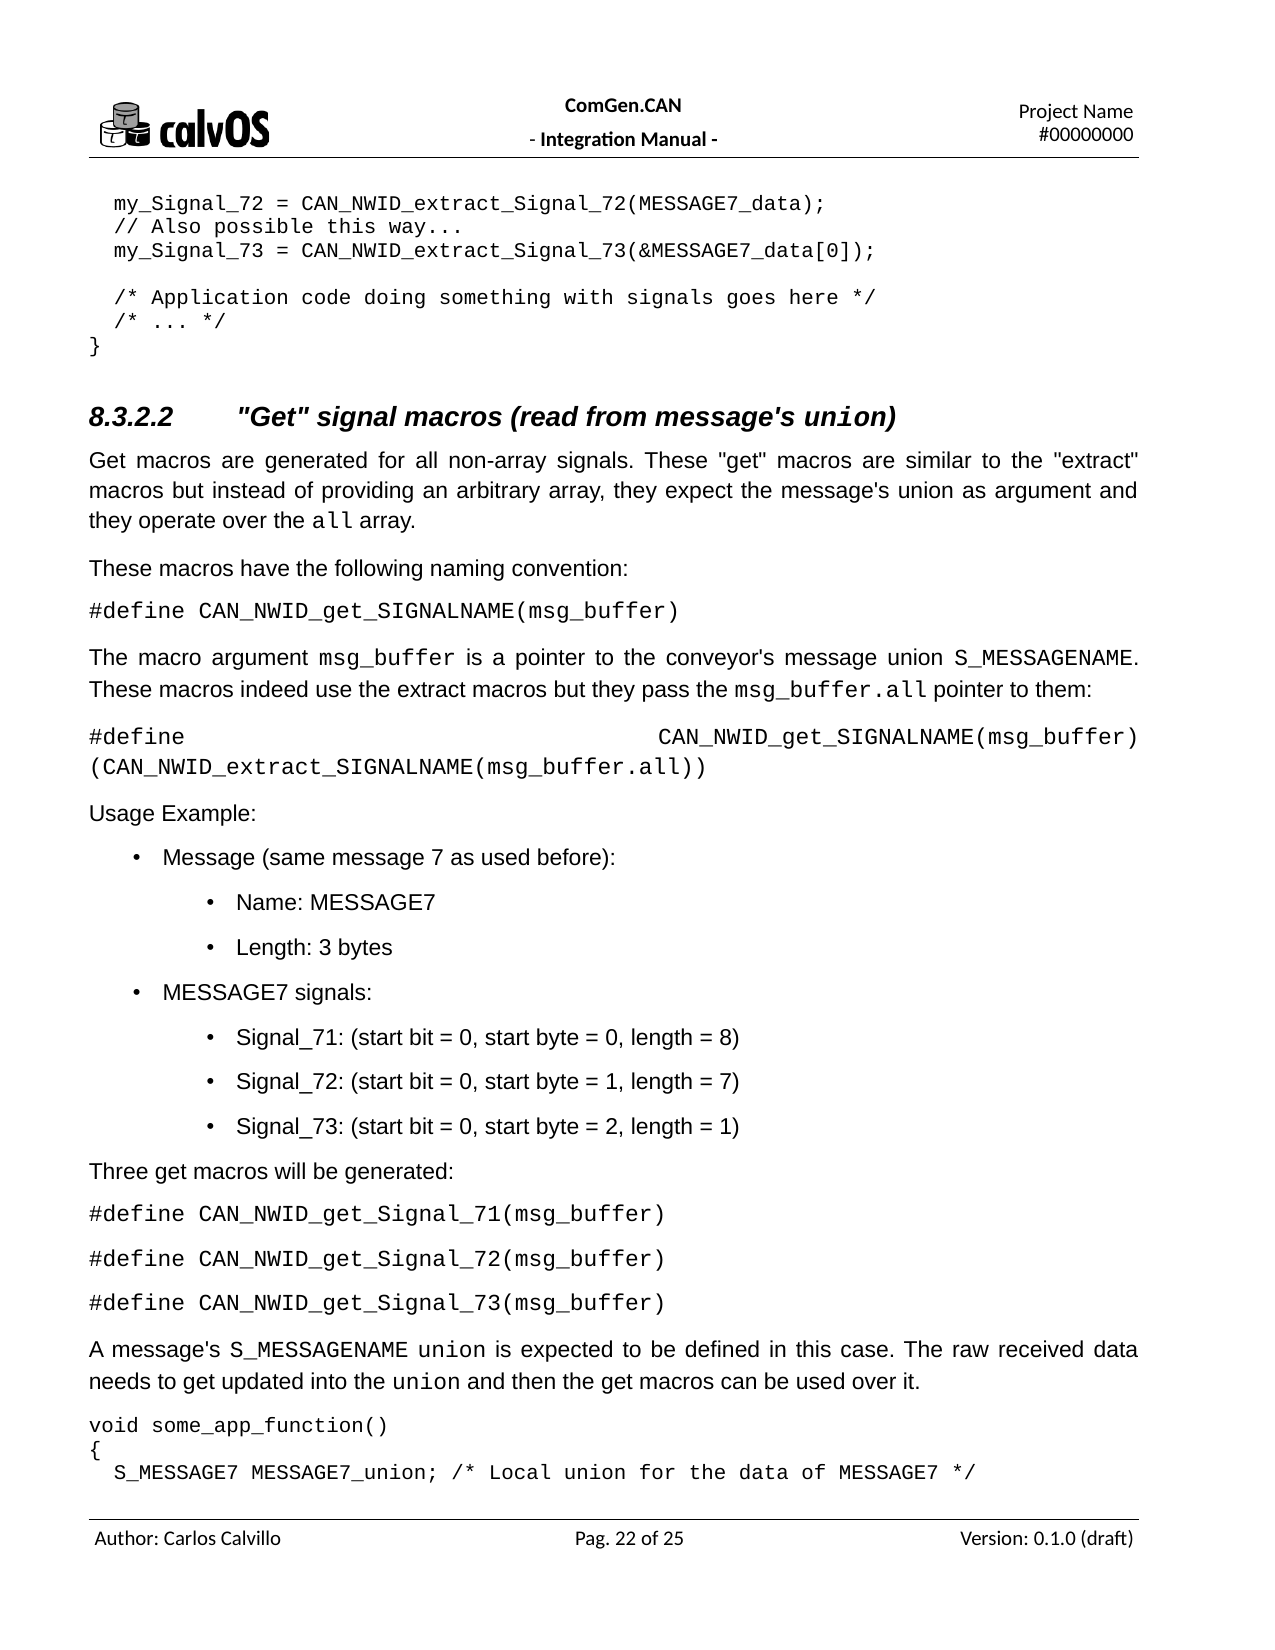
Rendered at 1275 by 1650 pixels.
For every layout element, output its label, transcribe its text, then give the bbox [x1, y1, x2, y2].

text Three get macros will be generated: [88, 1158, 1139, 1184]
text #define CAN_NWID_get_Signal_72(msg_buffer) [88, 1247, 1139, 1273]
text #define CAN_NWID_get_SIGNALNAME(msg_buffer) (CAN_NWID_extract_SIGNALNAME(msg_buffer.all)) [88, 723, 1139, 781]
list Length: 3 bytes [206, 934, 1139, 960]
list Message (same message 7 as used before): [133, 844, 1139, 871]
text Usage Example: [88, 799, 1139, 826]
text void some_app_function() [88, 1415, 1139, 1439]
text /* Application code doing something with signals goes here */ [88, 287, 1139, 311]
list Signal_71: (start bit = 0, start byte = 0, length = 8) [206, 1023, 1139, 1050]
text } [88, 334, 1139, 358]
text my_Signal_73 = CAN_NWID_extract_Signal_73(&MESSAGE7_data[0]); [88, 240, 1139, 264]
text The macro argument msg_buffer is a pointer to the conveyor's message union S_MESSAGENAME. These macros indeed use the extract macros but they pass the msg_buffer.all pointer to them: [88, 644, 1139, 704]
text #define CAN_NWID_get_Signal_71(msg_buffer) [88, 1203, 1139, 1228]
list Signal_73: (start bit = 0, start byte = 2, length = 1) [206, 1113, 1139, 1139]
text // Also possible this way... [88, 216, 1139, 240]
text Get macros are generated for all non-array signals. These "get" macros are similar to the "extract" macros but instead of providing an arbitrary array, they expect the message's union as argument and they operate over the all array. [88, 447, 1139, 536]
text A message's S_MESSAGENAME union is expected to be defined in this case. The raw received data needs to get updated into the union and then the get macros can be used over it. [88, 1336, 1139, 1396]
list Name: MESSAGE7 [206, 889, 1139, 915]
text S_MESSAGE7 MESSAGE7_union; /* Local union for the data of MESSAGE7 */ [88, 1462, 1139, 1486]
list MESSAGE7 signals: [133, 979, 1139, 1005]
text #define CAN_NWID_get_SIGNALNAME(msg_buffer) [88, 599, 1139, 625]
text #define CAN_NWID_get_Signal_73(msg_buffer) [88, 1291, 1139, 1317]
subtitle "Get" signal macros (read from message's union) [88, 400, 1139, 434]
text { [88, 1439, 1139, 1462]
list Signal_72: (start bit = 0, start byte = 1, length = 7) [206, 1068, 1139, 1094]
text These macros have the following naming convention: [88, 554, 1139, 581]
text my_Signal_72 = CAN_NWID_extract_Signal_72(MESSAGE7_data); [88, 193, 1139, 216]
text /* ... */ [88, 311, 1139, 334]
picture [100, 102, 270, 148]
